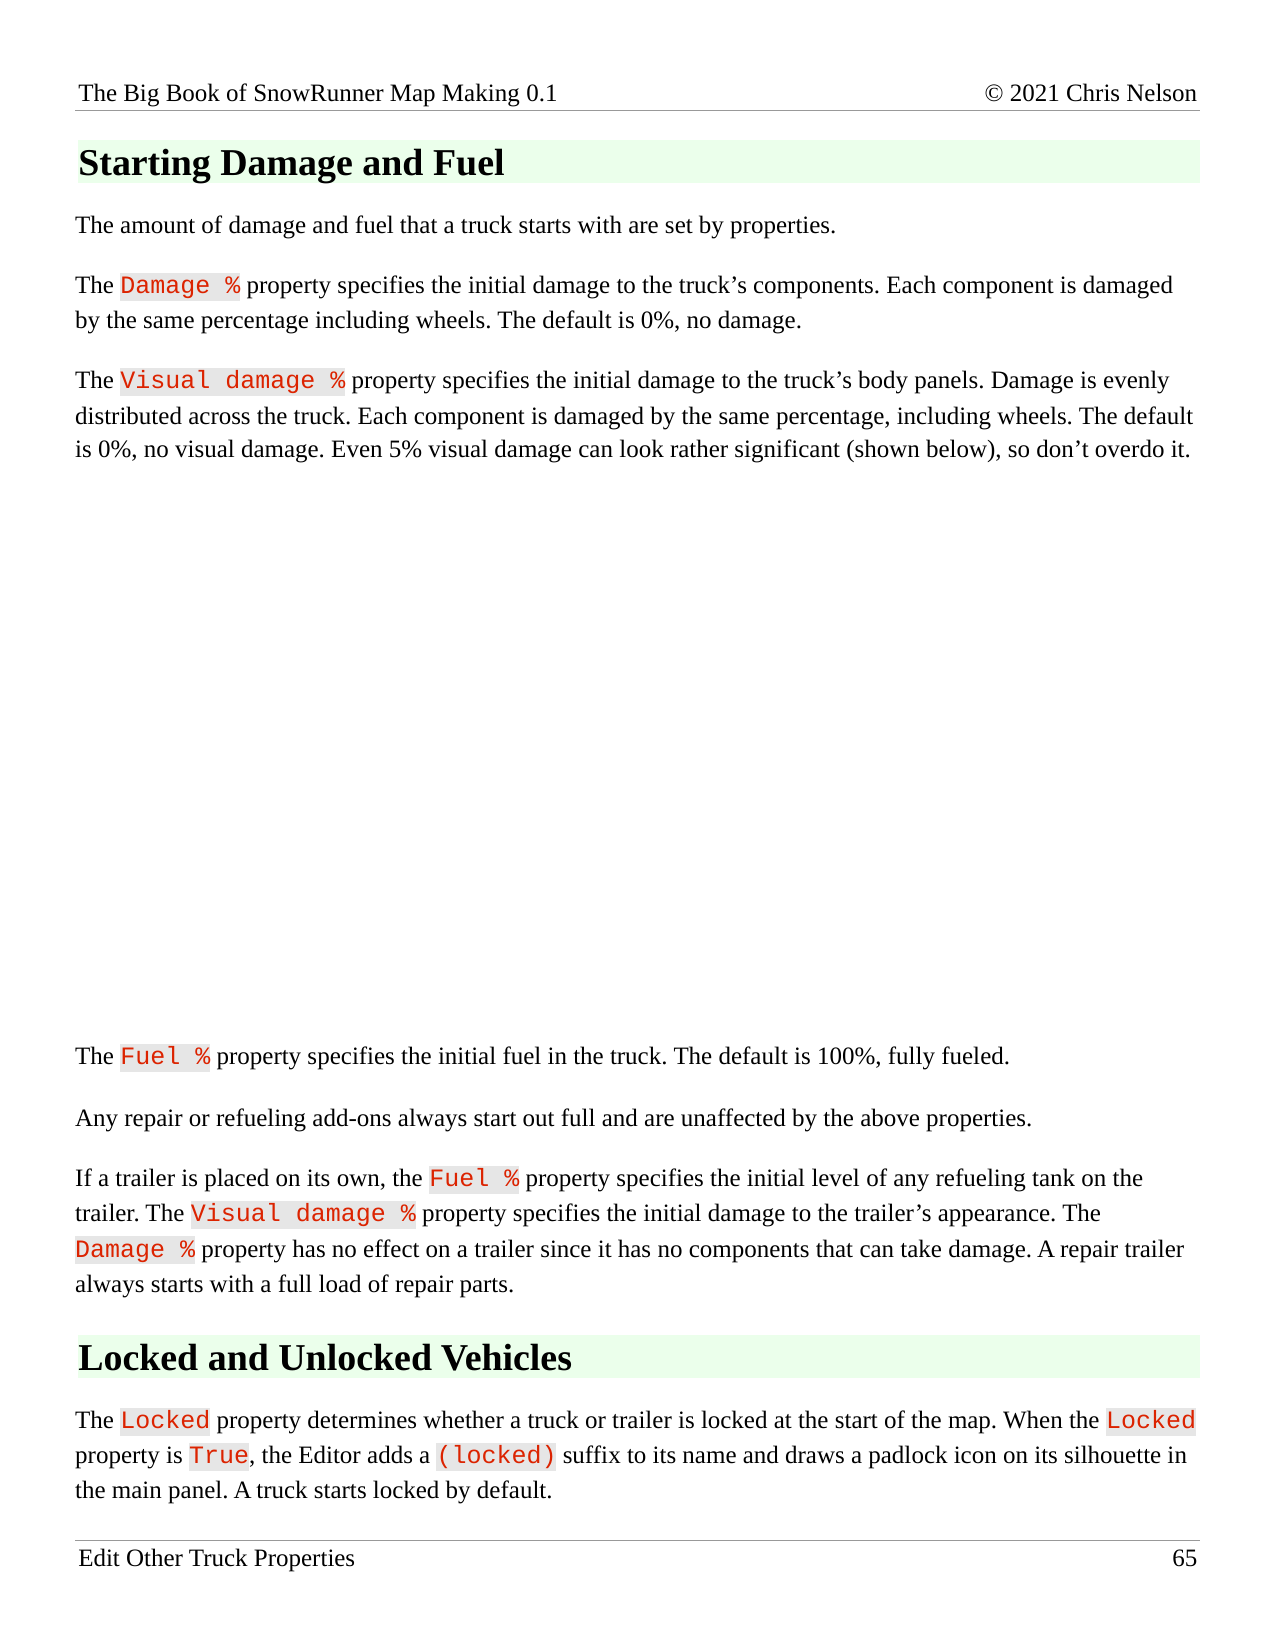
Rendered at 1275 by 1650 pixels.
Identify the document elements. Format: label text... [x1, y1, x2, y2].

text The amount of damage and fuel that a truck starts with are set by properties. [75, 211, 1200, 239]
subtitle Locked and Unlocked Vehicles [78, 1335, 1200, 1378]
subtitle Starting Damage and Fuel [78, 140, 1200, 183]
text Any repair or refueling add-ons always start out full and are unaffected by the above properties. [75, 1103, 1200, 1132]
text The Damage % property specifies the initial damage to the truck’s components. Each component is damaged by the same percentage including wheels. The default is 0%, no damage. [75, 271, 1200, 334]
text The Locked property determines whether a truck or trailer is locked at the start of the map. When the Locked property is True, the Editor adds a (locked) suffix to its name and draws a padlock icon on its silhouette in the main panel. A truck starts locked by default. [75, 1405, 1200, 1504]
text The Fuel % property specifies the initial fuel in the truck. The default is 100%, fully fueled. [75, 1041, 1200, 1072]
text If a trailer is placed on its own, the Fuel % property specifies the initial level of any refueling tank on the trailer. The Visual damage % property specifies the initial damage to the trailer’s appearance. The Damage % property has no effect on a trailer since it has no components that can take damage. A repair trailer always starts with a full load of repair parts. [75, 1163, 1200, 1297]
text The Visual damage % property specifies the initial damage to the truck’s body panels. Damage is evenly distributed across the truck. Each component is damaged by the same percentage, including wheels. The default is 0%, no visual damage. Even 5% visual damage can look rather significant (shown below), so don’t overdo it. [75, 366, 1200, 462]
